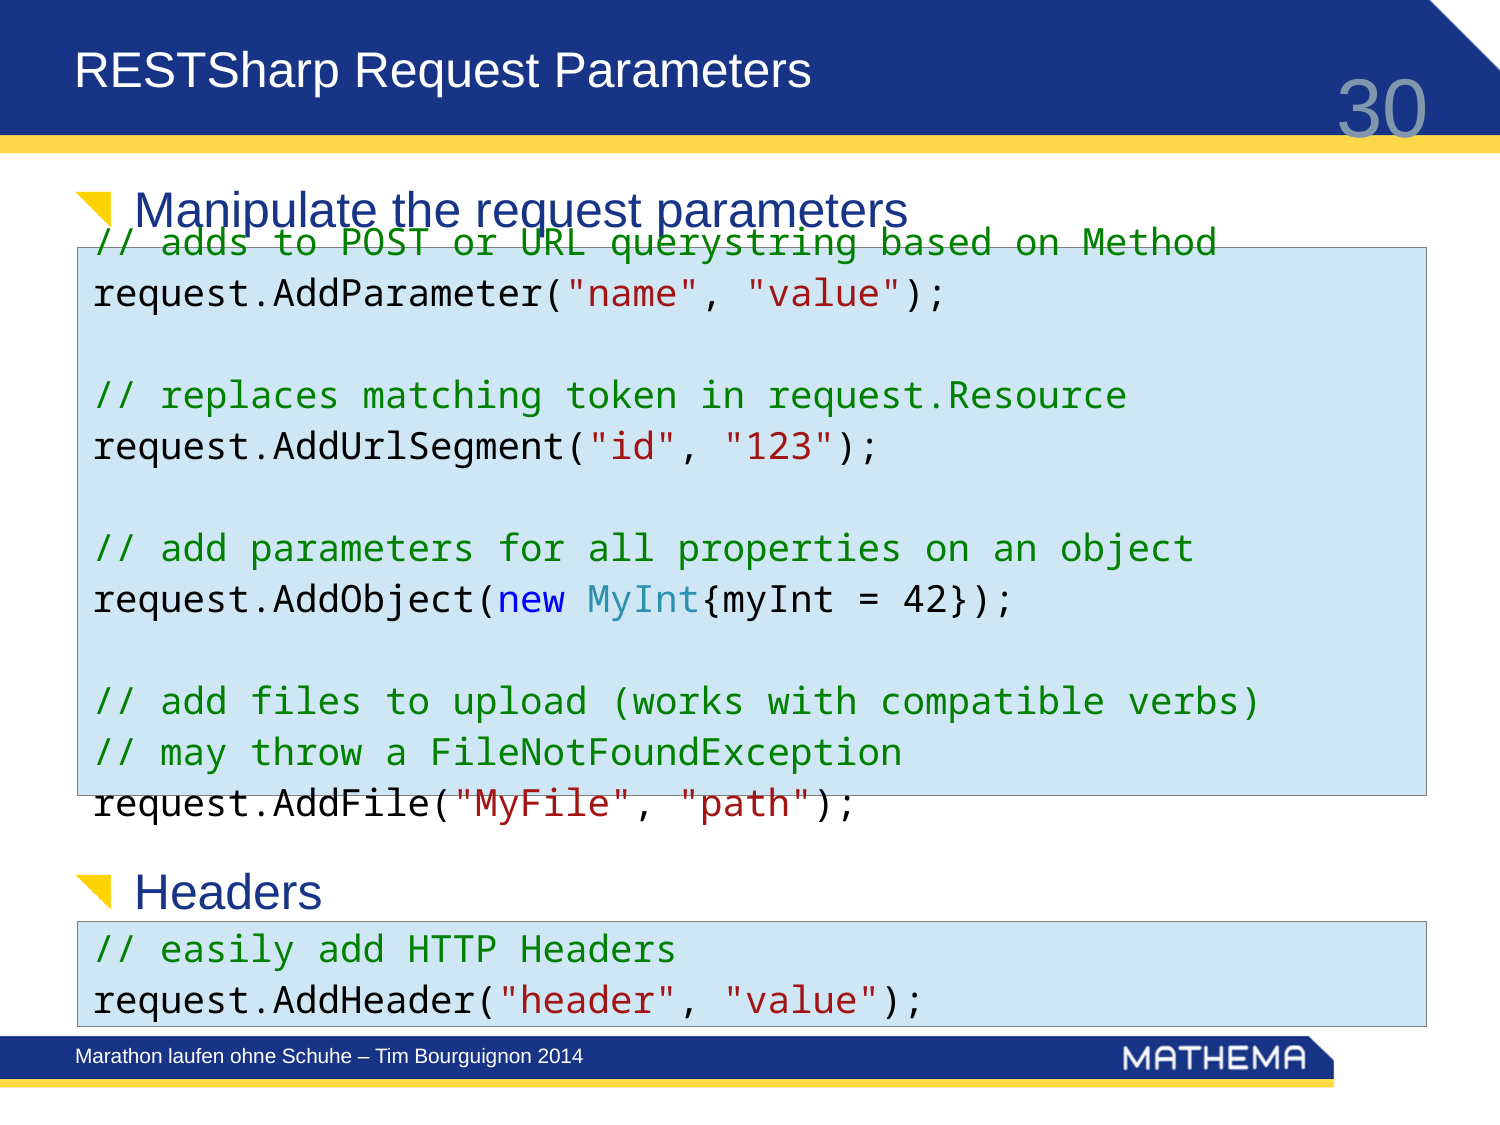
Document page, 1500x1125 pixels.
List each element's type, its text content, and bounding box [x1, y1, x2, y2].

picture [0, 0, 1500, 1125]
title RESTSharp Request Parameters [73, 40, 1276, 100]
text_box // easily add HTTP Headers request.AddHeader("header", "value"); [77, 921, 1427, 1027]
list Manipulate the request parameters Headers [75, 181, 1426, 1008]
text_box // adds to POST or URL querystring based on Method request.AddParameter("name", "value"); // replaces matching token in request.Resource request.AddUrlSegment("id", "123"); // add parameters for all properties on an object request.AddObject(new MyInt{myInt = 42}); // add files to upload (works with compatible verbs) // may throw a FileNotFoundException request.AddFile("MyFile", "path"); [77, 247, 1427, 796]
